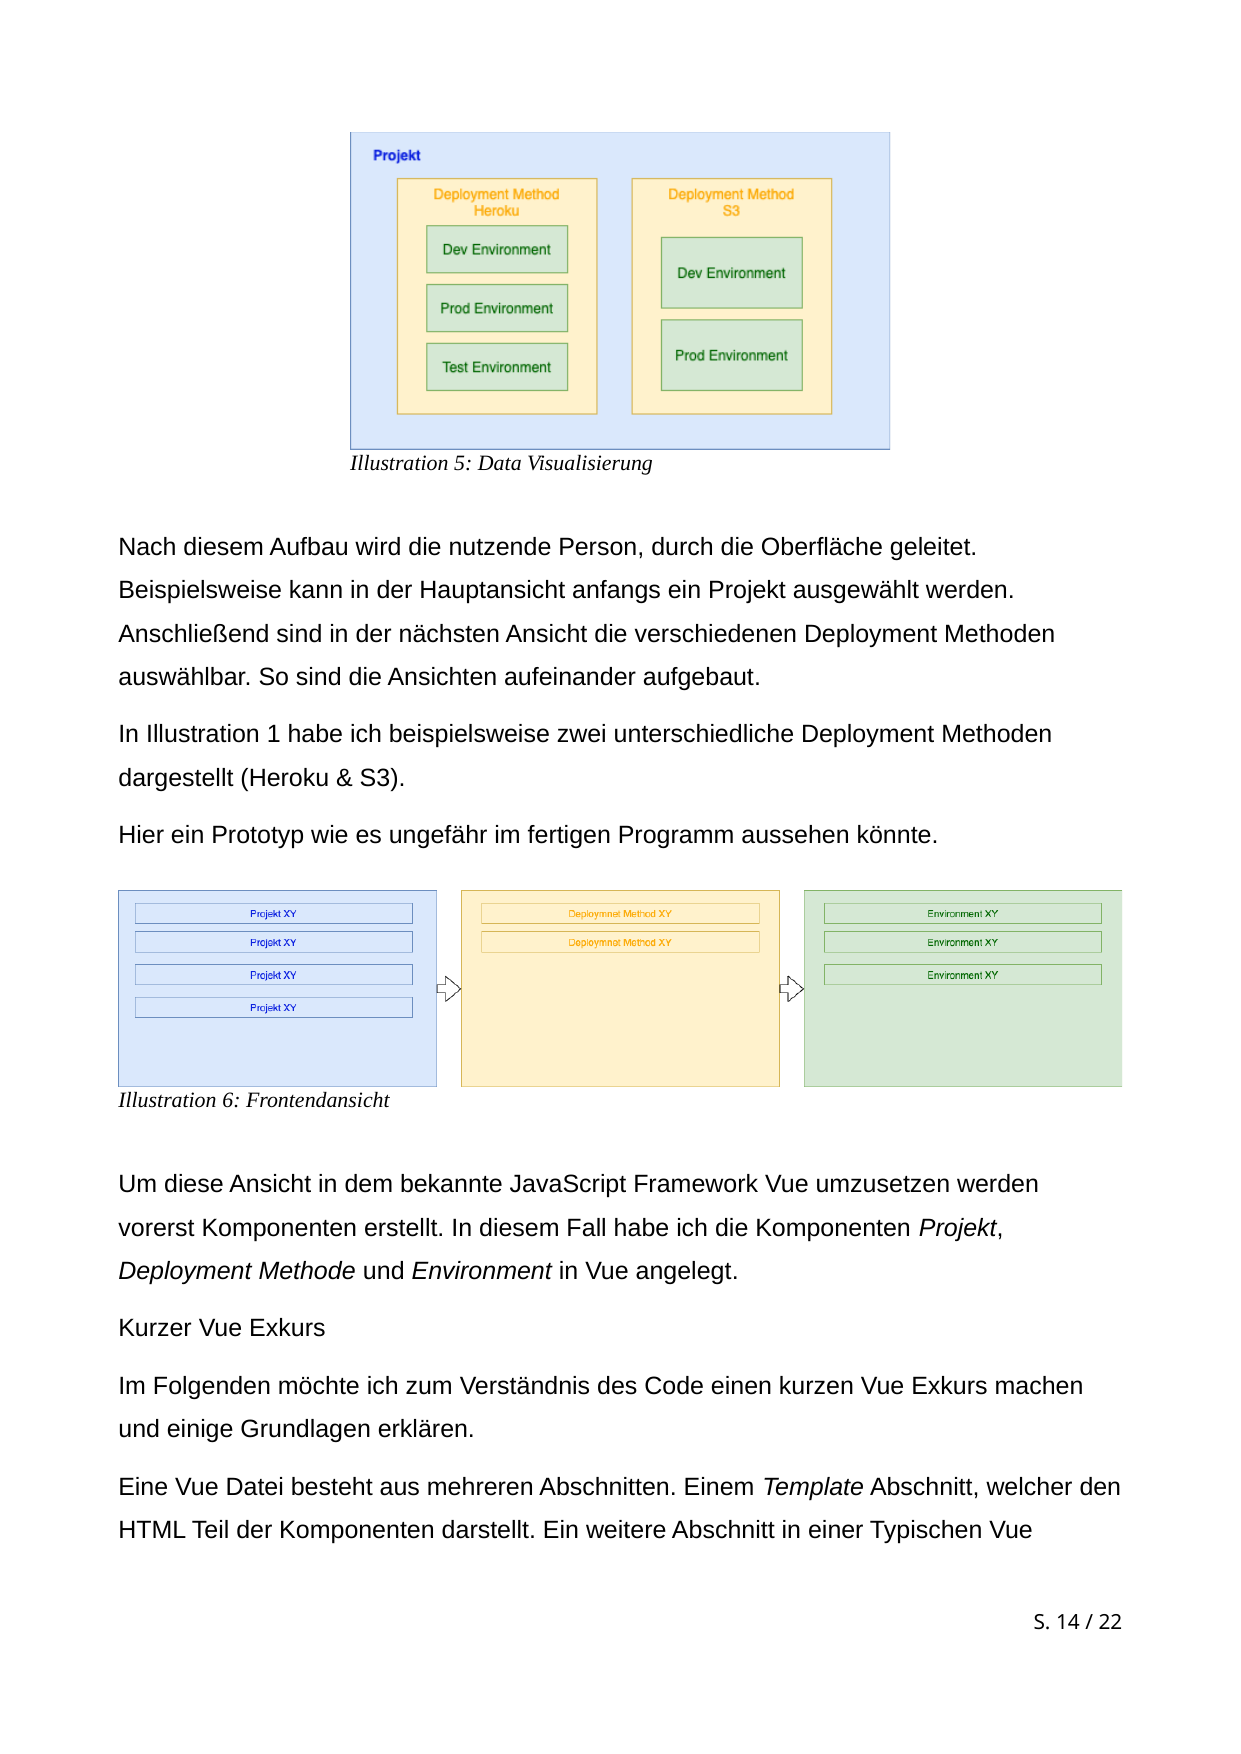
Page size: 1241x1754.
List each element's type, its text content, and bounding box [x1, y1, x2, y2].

text Im Folgenden möchte ich zum Verständnis des Code einen kurzen Vue Exkurs machen und einige Grundlagen erklären. [118, 1371, 1122, 1443]
text Nach diesem Aufbau wird die nutzende Person, durch die Oberfläche geleitet. Beispielsweise kann in der Hauptansicht anfangs ein Projekt ausgewählt werden. Anschließend sind in der nächsten Ansicht die verschiedenen Deployment Methoden auswählbar. So sind die Ansichten aufeinander aufgebaut. [118, 118, 1122, 690]
text Eine Vue Datei besteht aus mehreren Abschnitten. Einem Template Abschnitt, welcher den HTML Teil der Komponenten darstellt. Ein weitere Abschnitt in einer Typischen Vue [118, 1472, 1122, 1544]
text Kurzer Vue Exkurs [118, 1313, 1122, 1342]
text In Illustration 1 habe ich beispielsweise zwei unterschiedliche Deployment Methoden dargestellt (Heroku & S3). [118, 719, 1122, 791]
text Hier ein Prototyp wie es ungefähr im fertigen Programm aussehen könnte. [118, 820, 1122, 849]
picture [350, 132, 891, 450]
text Illustration 5: Data Visualisierung [350, 450, 890, 475]
text [118, 878, 1122, 890]
picture [118, 890, 1123, 1087]
text Um diese Ansicht in dem bekannte JavaScript Framework Vue umzusetzen werden vorerst Komponenten erstellt. In diesem Fall habe ich die Komponenten Projekt, Deployment Methode und Environment in Vue angelegt. [118, 1112, 1122, 1284]
text Illustration 6: Frontendansicht [118, 1087, 1122, 1112]
